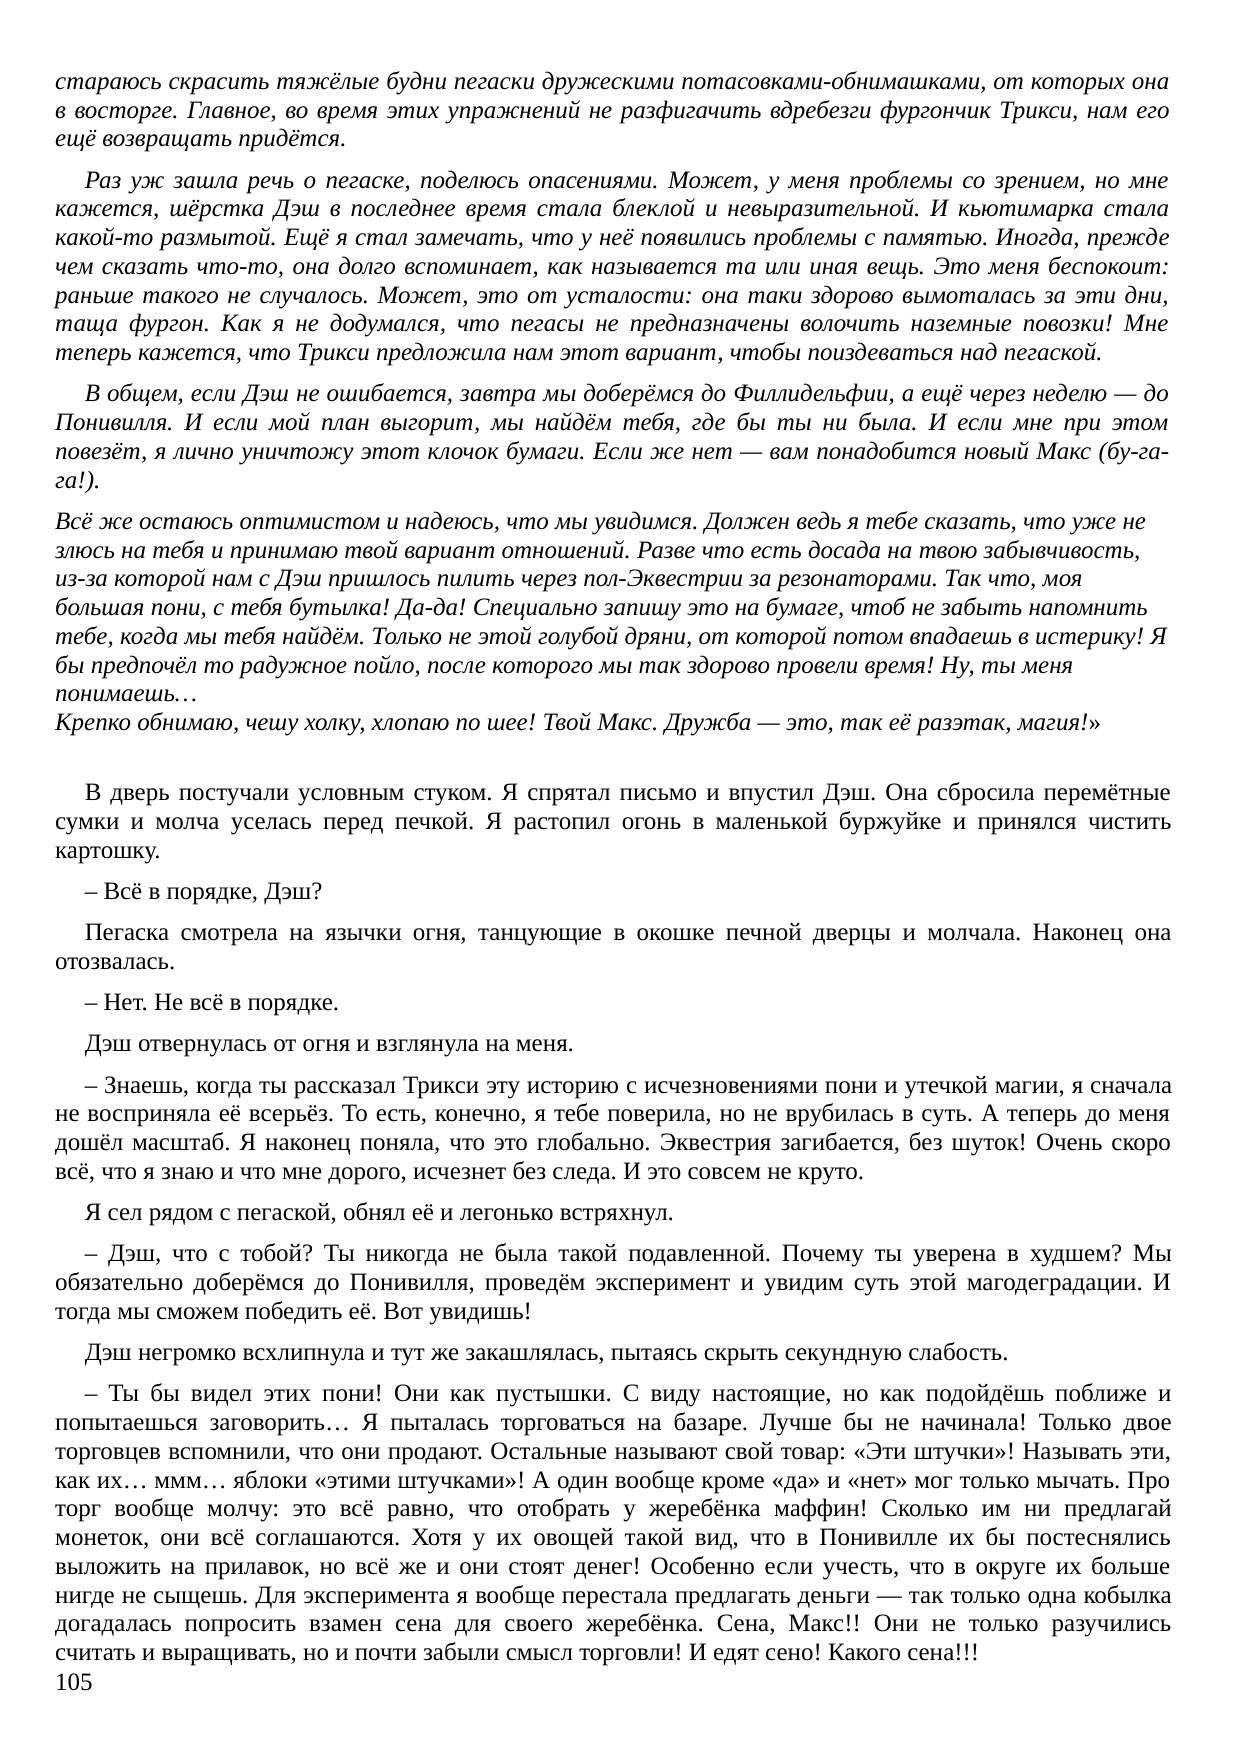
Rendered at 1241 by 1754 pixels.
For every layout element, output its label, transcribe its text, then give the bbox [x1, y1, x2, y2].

text Я сел рядом с пегаской, обнял её и легонько встряхнул. [55, 1197, 1173, 1226]
text В общем, если Дэш не ошибается, завтра мы доберёмся до Филлидельфии, а ещё через неделю — до Понивилля. И если мой план выгорит, мы найдём тебя, где бы ты ни была. И если мне при этом повезёт, я лично уничтожу этот клочок бумаги. Если же нет — вам понадобится новый Макс (бу-га-га!). [55, 378, 1173, 493]
text Раз уж зашла речь о пегаске, поделюсь опасениями. Может, у меня проблемы со зрением, но мне кажется, шёрстка Дэш в последнее время стала блеклой и невыразительной. И кьютимарка стала какой-то размытой. Ещё я стал замечать, что у неё появились проблемы с памятью. Иногда, прежде чем сказать что-то, она долго вспоминает, как называется та или иная вещь. Это меня беспокоит: раньше такого не случалось. Может, это от усталости: она таки здорово вымоталась за эти дни, таща фургон. Как я не додумался, что пегасы не предназначены волочить наземные повозки! Мне теперь кажется, что Трикси предложила нам этот вариант, чтобы поиздеваться над пегаской. [55, 165, 1173, 366]
text Всё же остаюсь оптимистом и надеюсь, что мы увидимся. Должен ведь я тебе сказать, что уже не злюсь на тебя и принимаю твой вариант отношений. Разве что есть досада на твою забывчивость, из-за которой нам с Дэш пришлось пилить через пол-Эквестрии за резонаторами. Так что, моя большая пони, с тебя бутылка! Да-да! Специально запишу это на бумаге, чтоб не забыть напомнить тебе, когда мы тебя найдём. Только не этой голубой дряни, от которой потом впадаешь в истерику! Я бы предпочёл то радужное пойло, после которого мы так здорово провели время! Ну, ты меня понимаешь… [55, 506, 1173, 707]
text – Ты бы видел этих пони! Они как пустышки. С виду настоящие, но как подойдёшь поближе и попытаешься заговорить… Я пыталась торговаться на базаре. Лучше бы не начинала! Только двое торговцев вспомнили, что они продают. Остальные называют свой товар: «Эти штучки»! Называть эти, как их… ммм… яблоки «этими штучками»! А один вообще кроме «да» и «нет» мог только мычать. Про торг вообще молчу: это всё равно, что отобрать у жеребёнка маффин! Сколько им ни предлагай монеток, они всё соглашаются. Хотя у их овощей такой вид, что в Понивилле их бы постеснялись выложить на прилавок, но всё же и они стоят денег! Особенно если учесть, что в округе их больше нигде не сыщешь. Для эксперимента я вообще перестала предлагать деньги — так только одна кобылка догадалась попросить взамен сена для своего жеребёнка. Сена, Макс!! Они не только разучились считать и выращивать, но и почти забыли смысл торговли! И едят сено! Какого сена!!! [55, 1378, 1173, 1666]
text – Всё в порядке, Дэш? [55, 876, 1173, 905]
text стараюсь скрасить тяжёлые будни пегаски дружескими потасовками-обнимашками, от которых она в восторге. Главное, во время этих упражнений не разфигачить вдребезги фургончик Трикси, нам его ещё возвращать придётся. [55, 66, 1173, 152]
text Пегаска смотрела на язычки огня, танцующие в окошке печной дверцы и молчала. Наконец она отозвалась. [55, 917, 1173, 975]
text Дэш отвернулась от огня и взглянула на меня. [55, 1028, 1173, 1057]
text – Дэш, что с тобой? Ты никогда не была такой подавленной. Почему ты уверена в худшем? Мы обязательно доберёмся до Понивилля, проведём эксперимент и увидим суть этой магодеградации. И тогда мы сможем победить её. Вот увидишь! [55, 1238, 1173, 1325]
text Крепко обнимаю, чешу холку, хлопаю по шее! Твой Макс. Дружба — это, так её разэтак, магия!» [55, 707, 1173, 736]
text Дэш негромко всхлипнула и тут же закашлялась, пытаясь скрыть секундную слабость. [55, 1337, 1173, 1366]
text В дверь постучали условным стуком. Я спрятал письмо и впустил Дэш. Она сбросила перемётные сумки и молча уселась перед печкой. Я растопил огонь в маленькой буржуйке и принялся чистить картошку. [55, 777, 1173, 863]
text – Нет. Не всё в порядке. [55, 987, 1173, 1016]
text – Знаешь, когда ты рассказал Трикси эту историю с исчезновениями пони и утечкой магии, я сначала не восприняла её всерьёз. То есть, конечно, я тебе поверила, но не врубилась в суть. А теперь до меня дошёл масштаб. Я наконец поняла, что это глобально. Эквестрия загибается, без шуток! Очень скоро всё, что я знаю и что мне дорого, исчезнет без следа. И это совсем не круто. [55, 1070, 1173, 1185]
